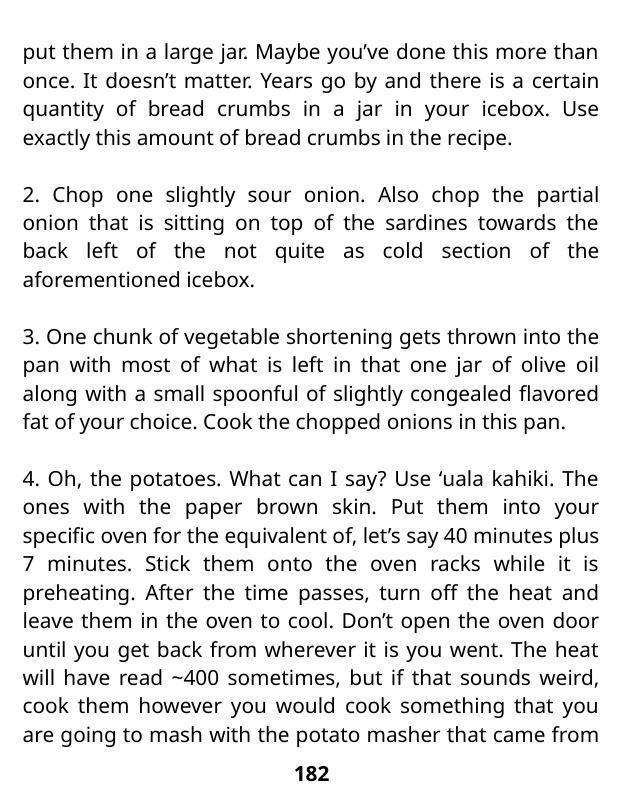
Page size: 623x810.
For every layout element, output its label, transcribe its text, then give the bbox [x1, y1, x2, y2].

text put them in a large jar. Maybe you’ve done this more than once. It doesn’t matter. Years go by and there is a certain quantity of bread crumbs in a jar in your icebox. Use exactly this amount of bread crumbs in the recipe. [22, 37, 600, 151]
text 4. Oh, the potatoes. What can I say? Use ʻuala kahiki. The ones with the paper brown skin. Put them into your specific oven for the equivalent of, let’s say 40 minutes plus 7 minutes. Stick them onto the oven racks while it is preheating. After the time passes, turn off the heat and leave them in the oven to cool. Don’t open the oven door until you get back from wherever it is you went. The heat will have read ~400 sometimes, but if that sounds weird, cook them however you would cook something that you are going to mash with the potato masher that came from [22, 464, 600, 748]
text 3. One chunk of vegetable shortening gets thrown into the pan with most of what is left in that one jar of olive oil along with a small spoonful of slightly congealed flavored fat of your choice. Cook the chopped onions in this pan. [22, 322, 600, 436]
text 2. Chop one slightly sour onion. Also chop the partial onion that is sitting on top of the sardines towards the back left of the not quite as cold section of the aforementioned icebox. [22, 180, 600, 293]
